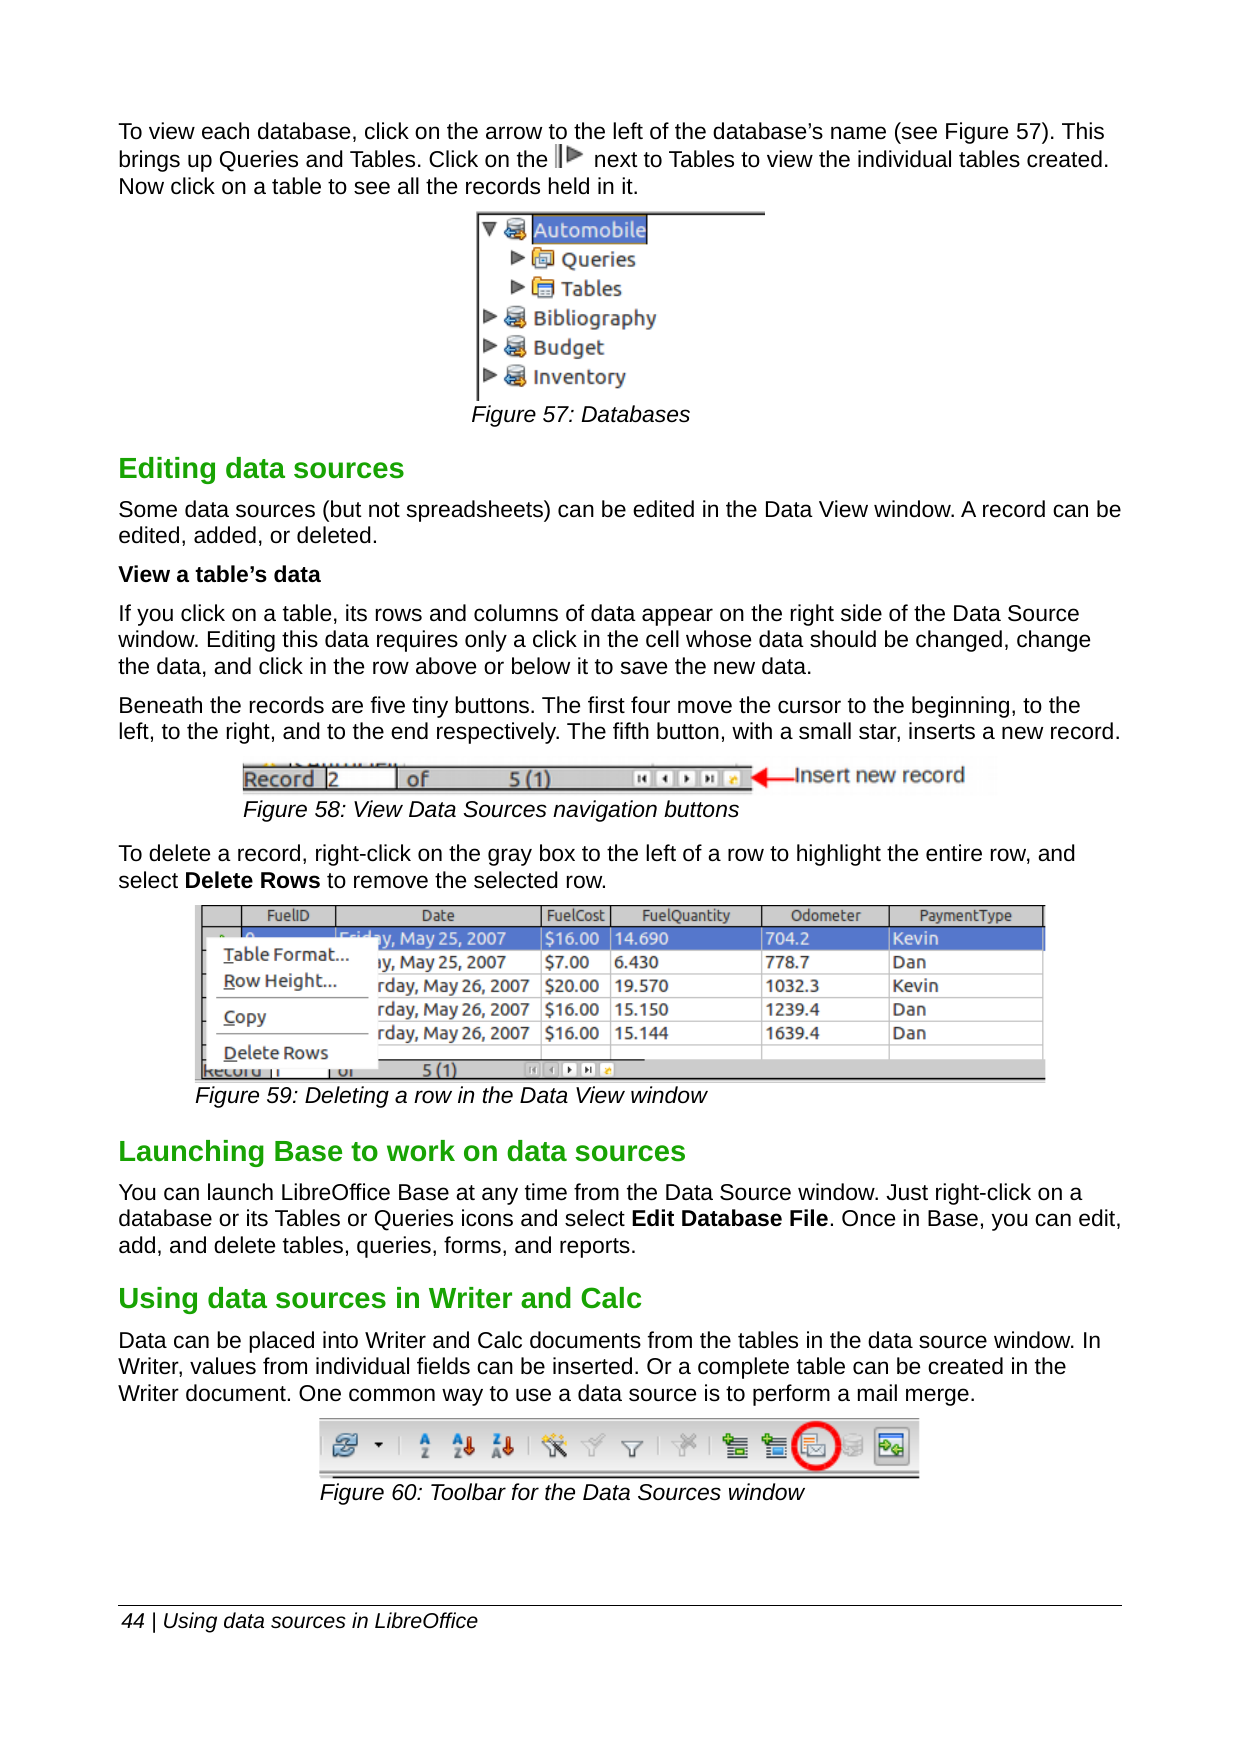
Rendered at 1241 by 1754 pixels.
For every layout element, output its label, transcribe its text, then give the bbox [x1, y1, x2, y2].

text Figure 58: View Data Sources navigation buttons [243, 796, 997, 822]
text If you click on a table, its rows and columns of data appear on the right side of the Data Source window. Editing this data requires only a click in the cell whose data should be changed, change the data, and click in the row above or below it to save the new data. [118, 600, 1122, 679]
picture [554, 144, 588, 168]
text Figure 57: Databases [471, 401, 769, 427]
text You can launch LibreOffice Base at any time from the Data Source window. Just right-click on a database or its Tables or Queries icons and select Edit Database File. Once in Base, you can edit, add, and delete tables, queries, forms, and reports. [118, 1179, 1122, 1258]
text To view each database, click on the arrow to the left of the database’s name (see Figure 57). This brings up Queries and Tables. Click on the next to Tables to view the individual tables created. Now click on a table to see all the records held in it. [118, 118, 1122, 199]
picture [475, 211, 765, 401]
subtitle Launching Base to work on data sources [118, 1133, 1122, 1167]
text Data can be placed into Writer and Calc documents from the tables in the data source window. In Writer, values from individual fields can be inserted. Or a complete table can be created in the Writer document. One common way to use a data source is to perform a mail merge. [118, 1327, 1122, 1406]
text Beneath the records are five tiny buttons. The first four move the cursor to the beginning, to the left, to the right, and to the end respectively. The fifth button, with a small star, inserts a new record. [118, 692, 1122, 744]
text View a table’s data [118, 561, 1122, 587]
picture [319, 1418, 921, 1480]
picture [242, 756, 998, 796]
picture [194, 905, 1046, 1083]
subtitle Using data sources in Writer and Calc [118, 1282, 1122, 1315]
text Figure 59: Deleting a row in the Data View window [195, 1083, 1045, 1109]
text Figure 60: Toolbar for the Data Sources window [319, 1480, 921, 1506]
text To delete a record, right-click on the gray box to the left of a row to highlight the entire row, and select Delete Rows to remove the selected row. [118, 840, 1122, 893]
subtitle Editing data sources [118, 451, 1122, 484]
text Some data sources (but not spreadsheets) can be edited in the Data View window. A record can be edited, added, or deleted. [118, 496, 1122, 549]
